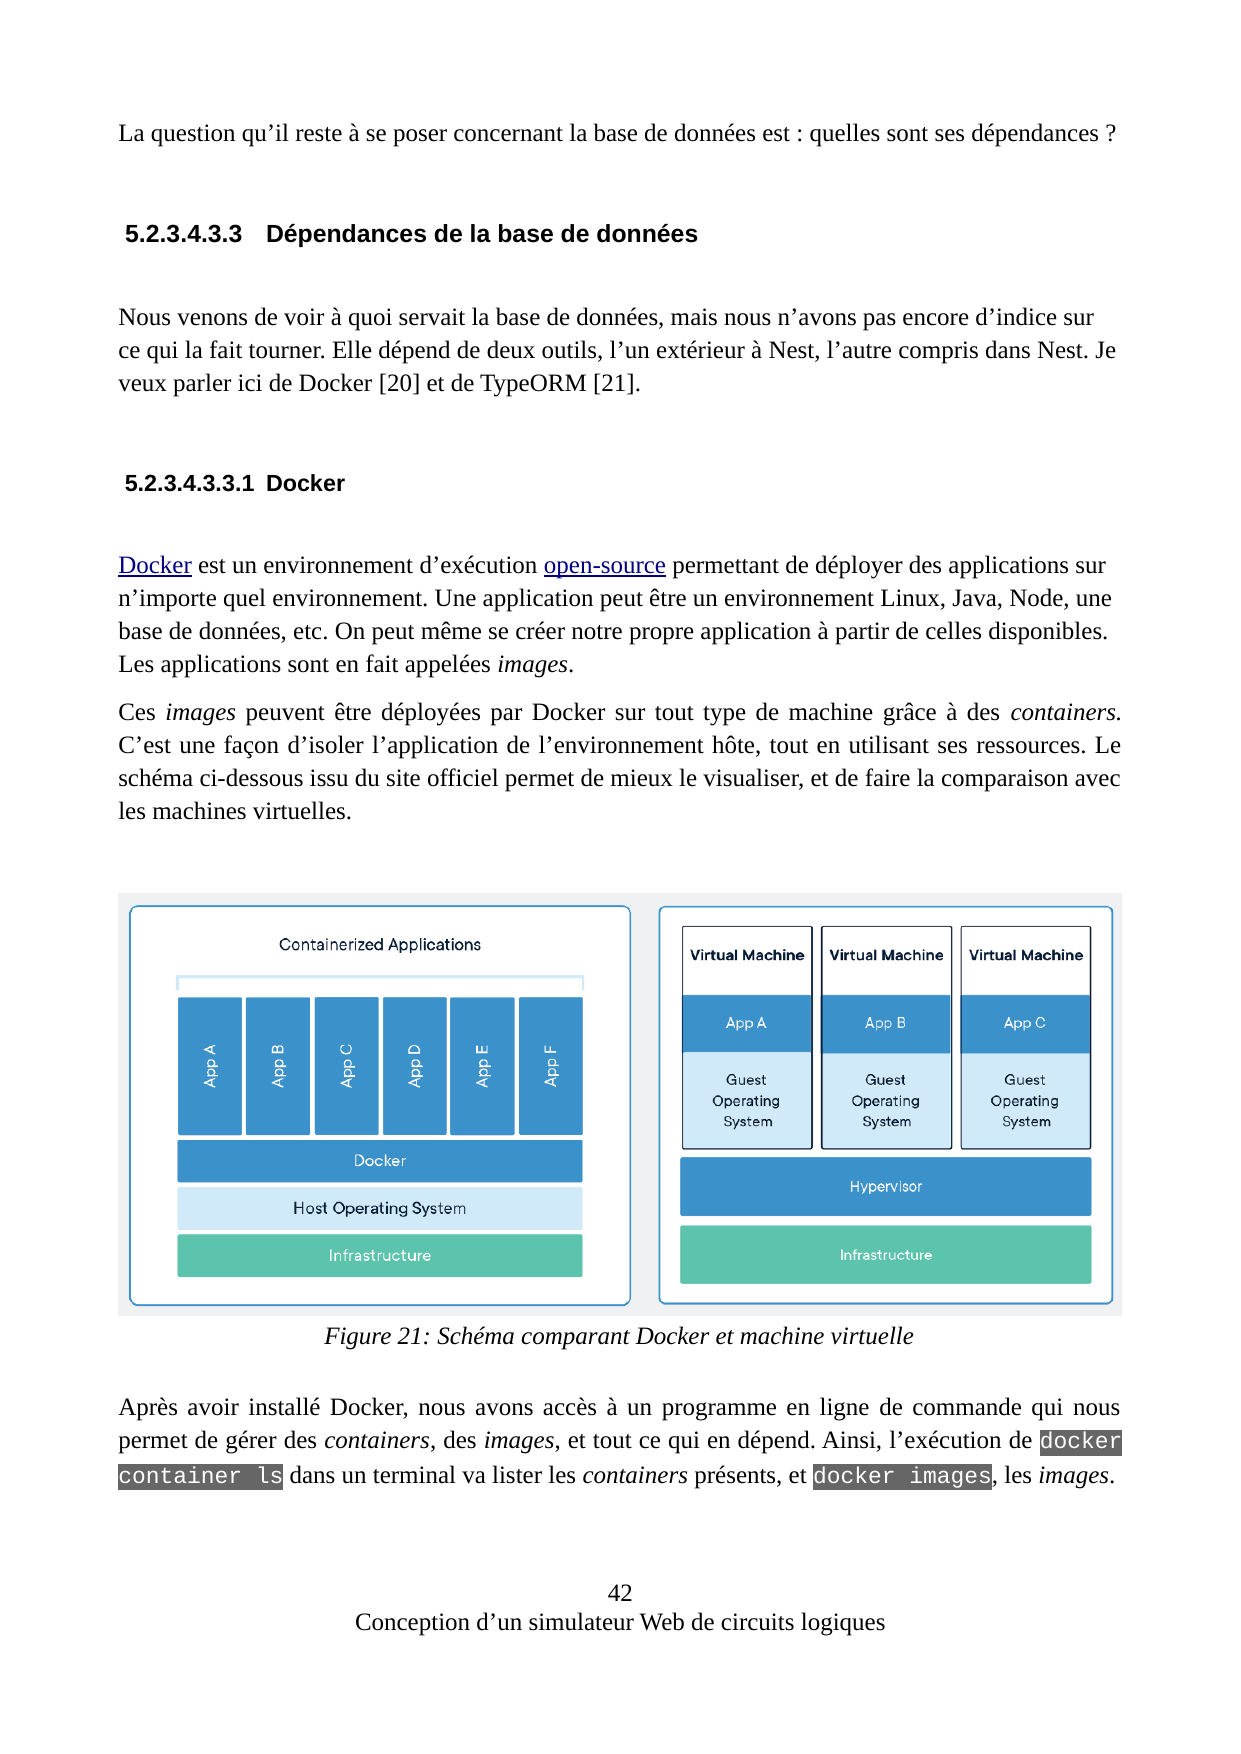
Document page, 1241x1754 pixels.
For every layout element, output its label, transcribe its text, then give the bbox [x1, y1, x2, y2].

text Ces images peuvent être déployées par Docker sur tout type de machine grâce à des containers. C’est une façon d’isoler l’application de l’environnement hôte, tout en utilisant ses ressources. Le schéma ci-dessous issu du site officiel permet de mieux le visualiser, et de faire la comparaison avec les machines virtuelles. [118, 697, 1122, 824]
text [118, 843, 1122, 893]
subtitle Dépendances de la base de données [118, 219, 1122, 248]
picture [118, 893, 1123, 1316]
subtitle Docker [118, 469, 1122, 496]
text Docker est un environnement d’exécution open-source permettant de déployer des applications sur n’importe quel environnement. Une application peut être un environnement Linux, Java, Node, une base de données, etc. On peut même se créer notre propre application à partir de celles disponibles. Les applications sont en fait appelées images. [118, 550, 1122, 678]
text Figure 21: Schéma comparant Docker et machine virtuelle [118, 1316, 1122, 1350]
text Après avoir installé Docker, nous avons accès à un programme en ligne de commande qui nous permet de gérer des containers, des images, et tout ce qui en dépend. Ainsi, l’exécution de docker container ls dans un terminal va lister les containers présents, et docker images, les images. [118, 1350, 1122, 1490]
text Nous venons de voir à quoi servait la base de données, mais nous n’avons pas encore d’indice sur ce qui la fait tourner. Elle dépend de deux outils, l’un extérieur à Nest, l’autre compris dans Nest. Je veux parler ici de Docker [20] et de TypeORM [21]. [118, 302, 1122, 397]
text La question qu’il reste à se poser concernant la base de données est : quelles sont ses dépendances ? [118, 118, 1122, 147]
